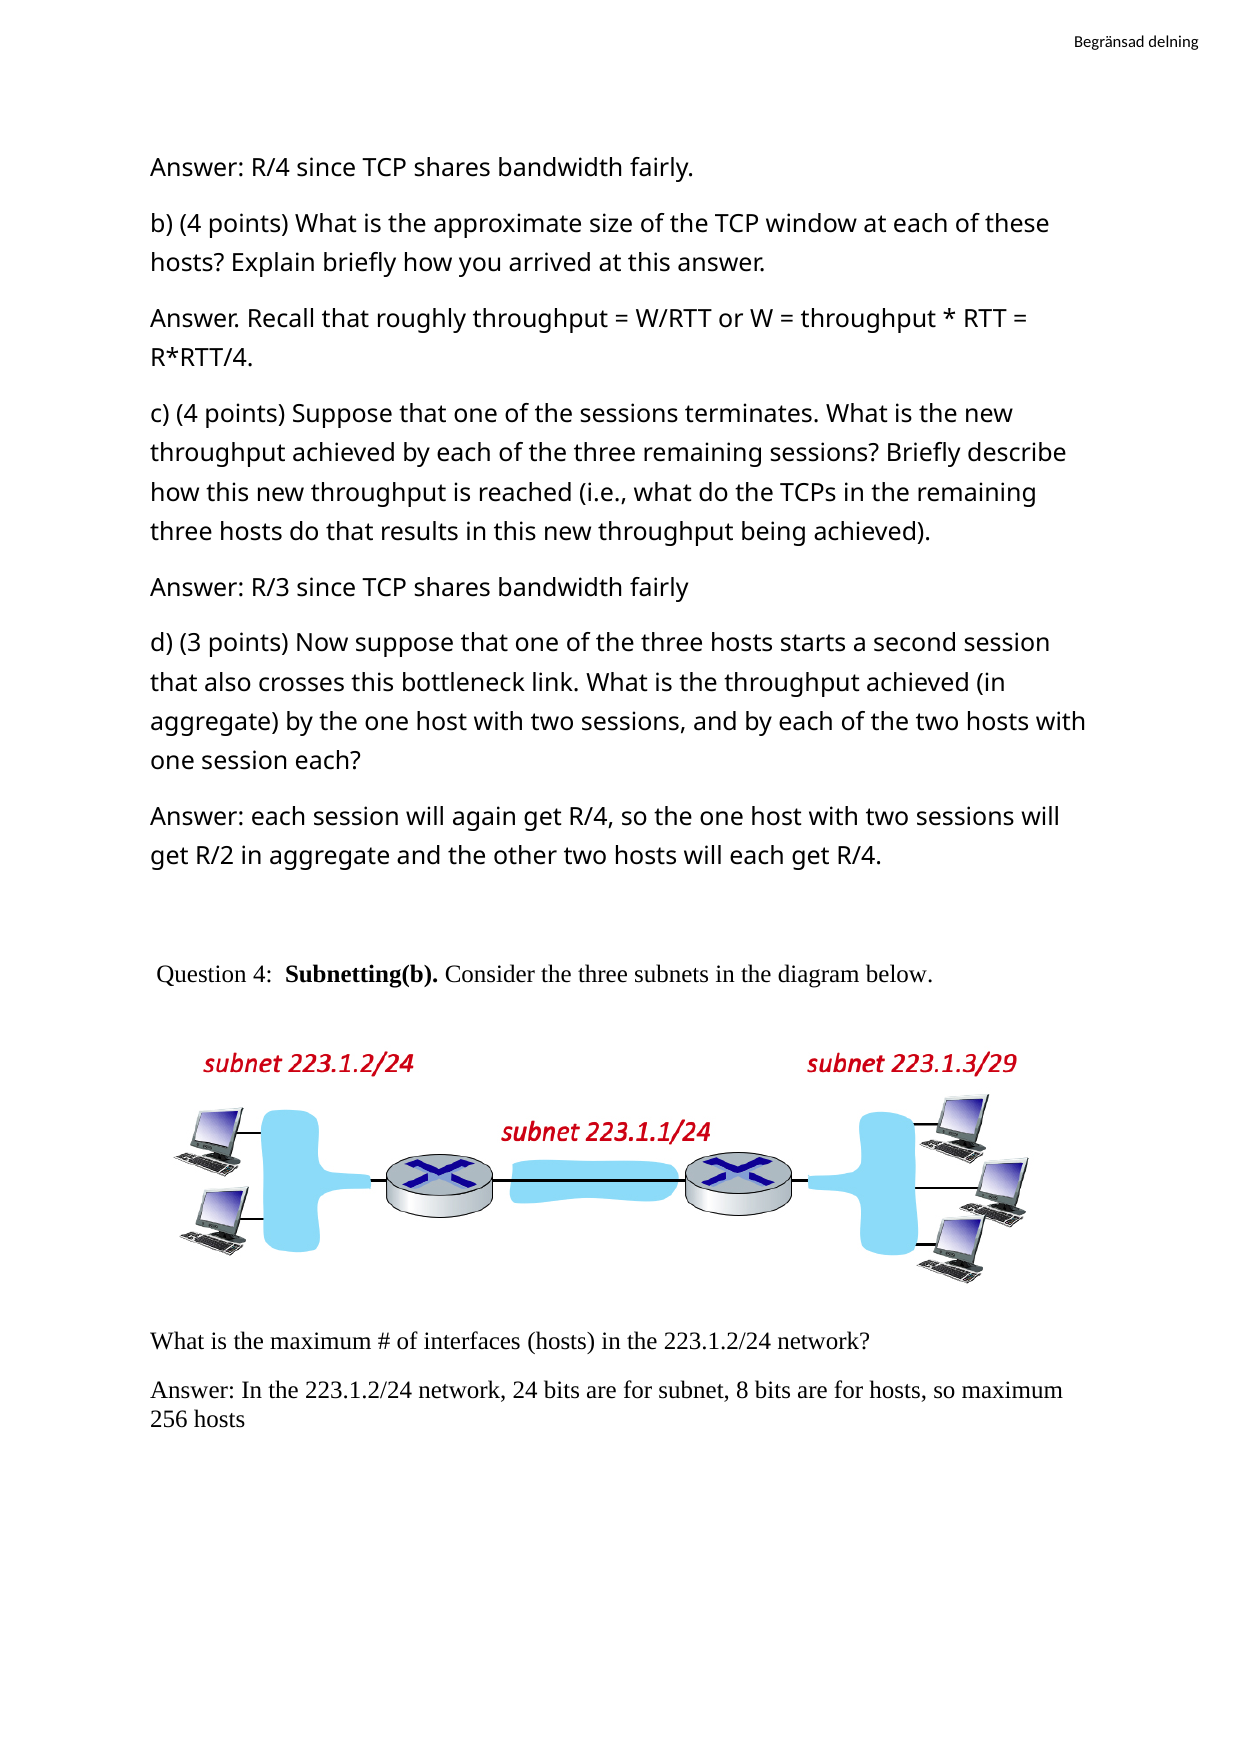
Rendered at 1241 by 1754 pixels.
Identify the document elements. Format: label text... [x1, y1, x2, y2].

text Question 4: Subnetting(b). Consider the three subnets in the diagram below. [150, 959, 1090, 988]
text b) (4 points) What is the approximate size of the TCP window at each of these hosts? Explain briefly how you arrived at this answer. [150, 206, 1090, 279]
text Answer: In the 223.1.2/24 network, 24 bits are for subnet, 8 bits are for hosts, so maximum 256 hosts [150, 1375, 1090, 1433]
text d) (3 points) Now suppose that one of the three hosts starts a second session that also crosses this bottleneck link. What is the throughput achieved (in aggregate) by the one host with two sessions, and by each of the two hosts with one session each? [150, 625, 1090, 777]
text Answer. Recall that roughly throughput = W/RTT or W = throughput * RTT = R*RTT/4. [150, 301, 1090, 374]
text Answer: R/4 since TCP shares bandwidth fairly. [150, 150, 1090, 184]
text Answer: each session will again get R/4, so the one host with two sessions will get R/2 in aggregate and the other two hosts will each get R/4. [150, 798, 1090, 872]
text Answer: R/3 since TCP shares bandwidth fairly [150, 569, 1090, 603]
text What is the maximum # of interfaces (hosts) in the 223.1.2/24 network? [150, 1326, 1090, 1354]
text c) (4 points) Suppose that one of the sessions terminates. What is the new throughput achieved by each of the three remaining sessions? Briefly describe how this new throughput is reached (i.e., what do the TCPs in the remaining three hosts do that results in this new throughput being achieved). [150, 396, 1090, 547]
